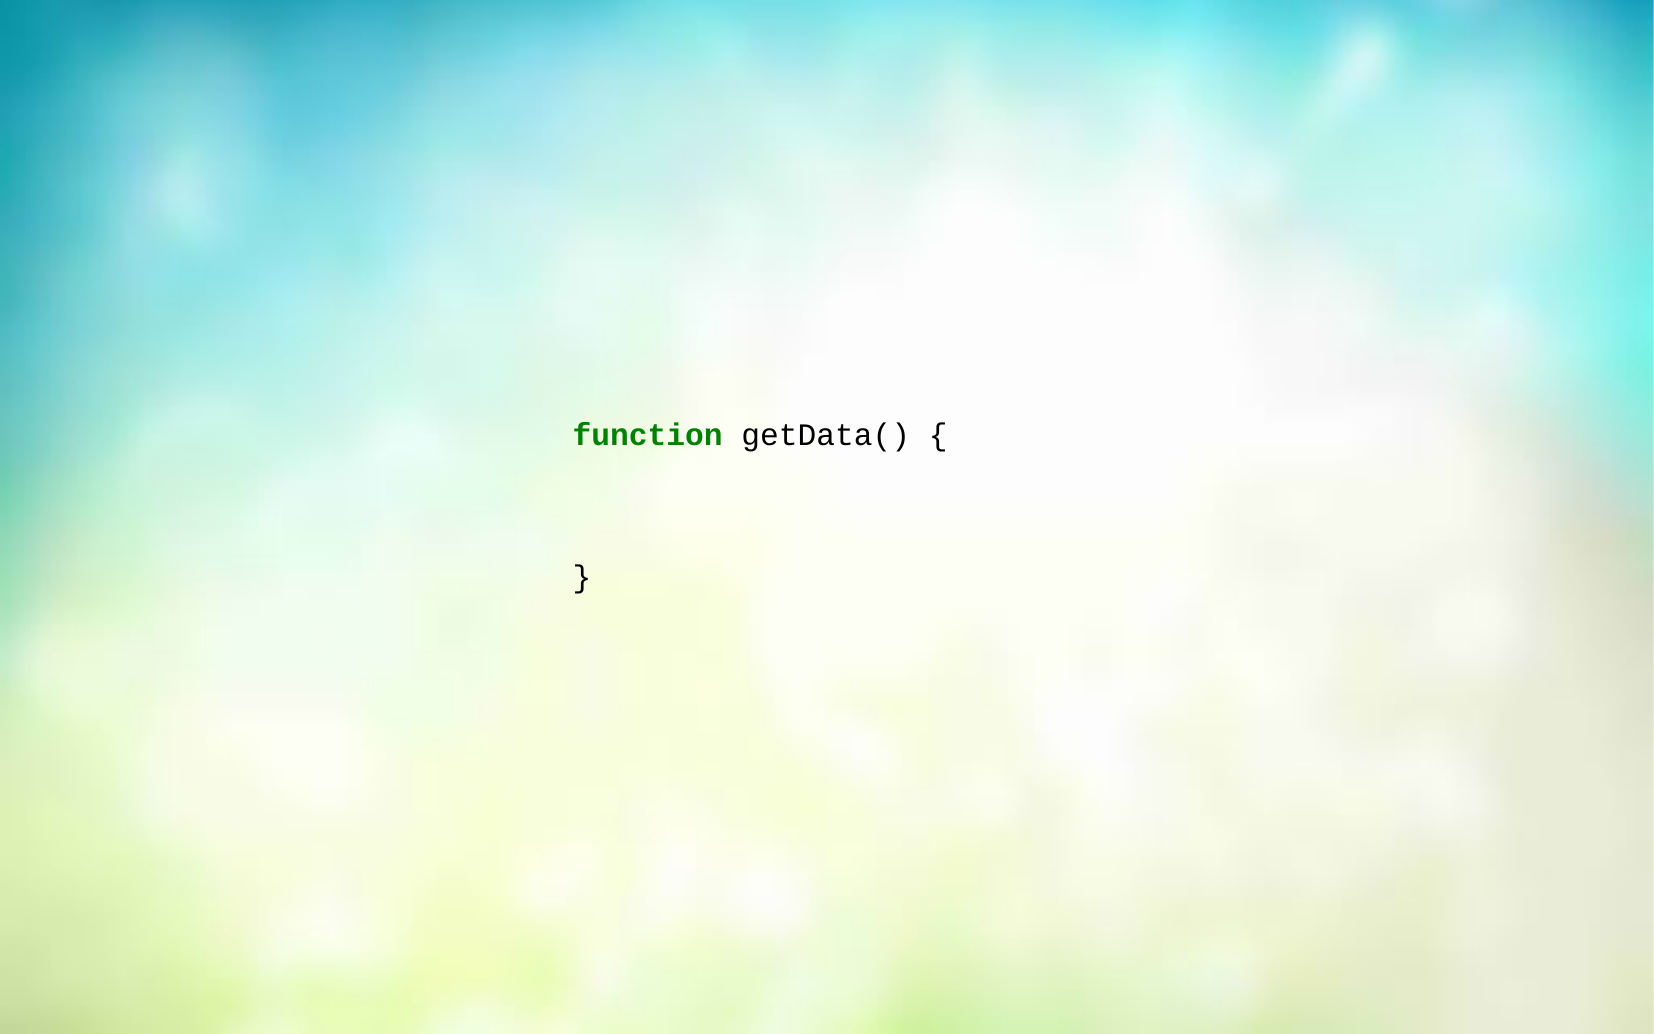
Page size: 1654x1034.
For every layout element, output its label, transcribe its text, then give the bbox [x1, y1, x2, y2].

picture [0, 0, 1654, 1034]
text_box function getData() { } [558, 412, 1096, 621]
